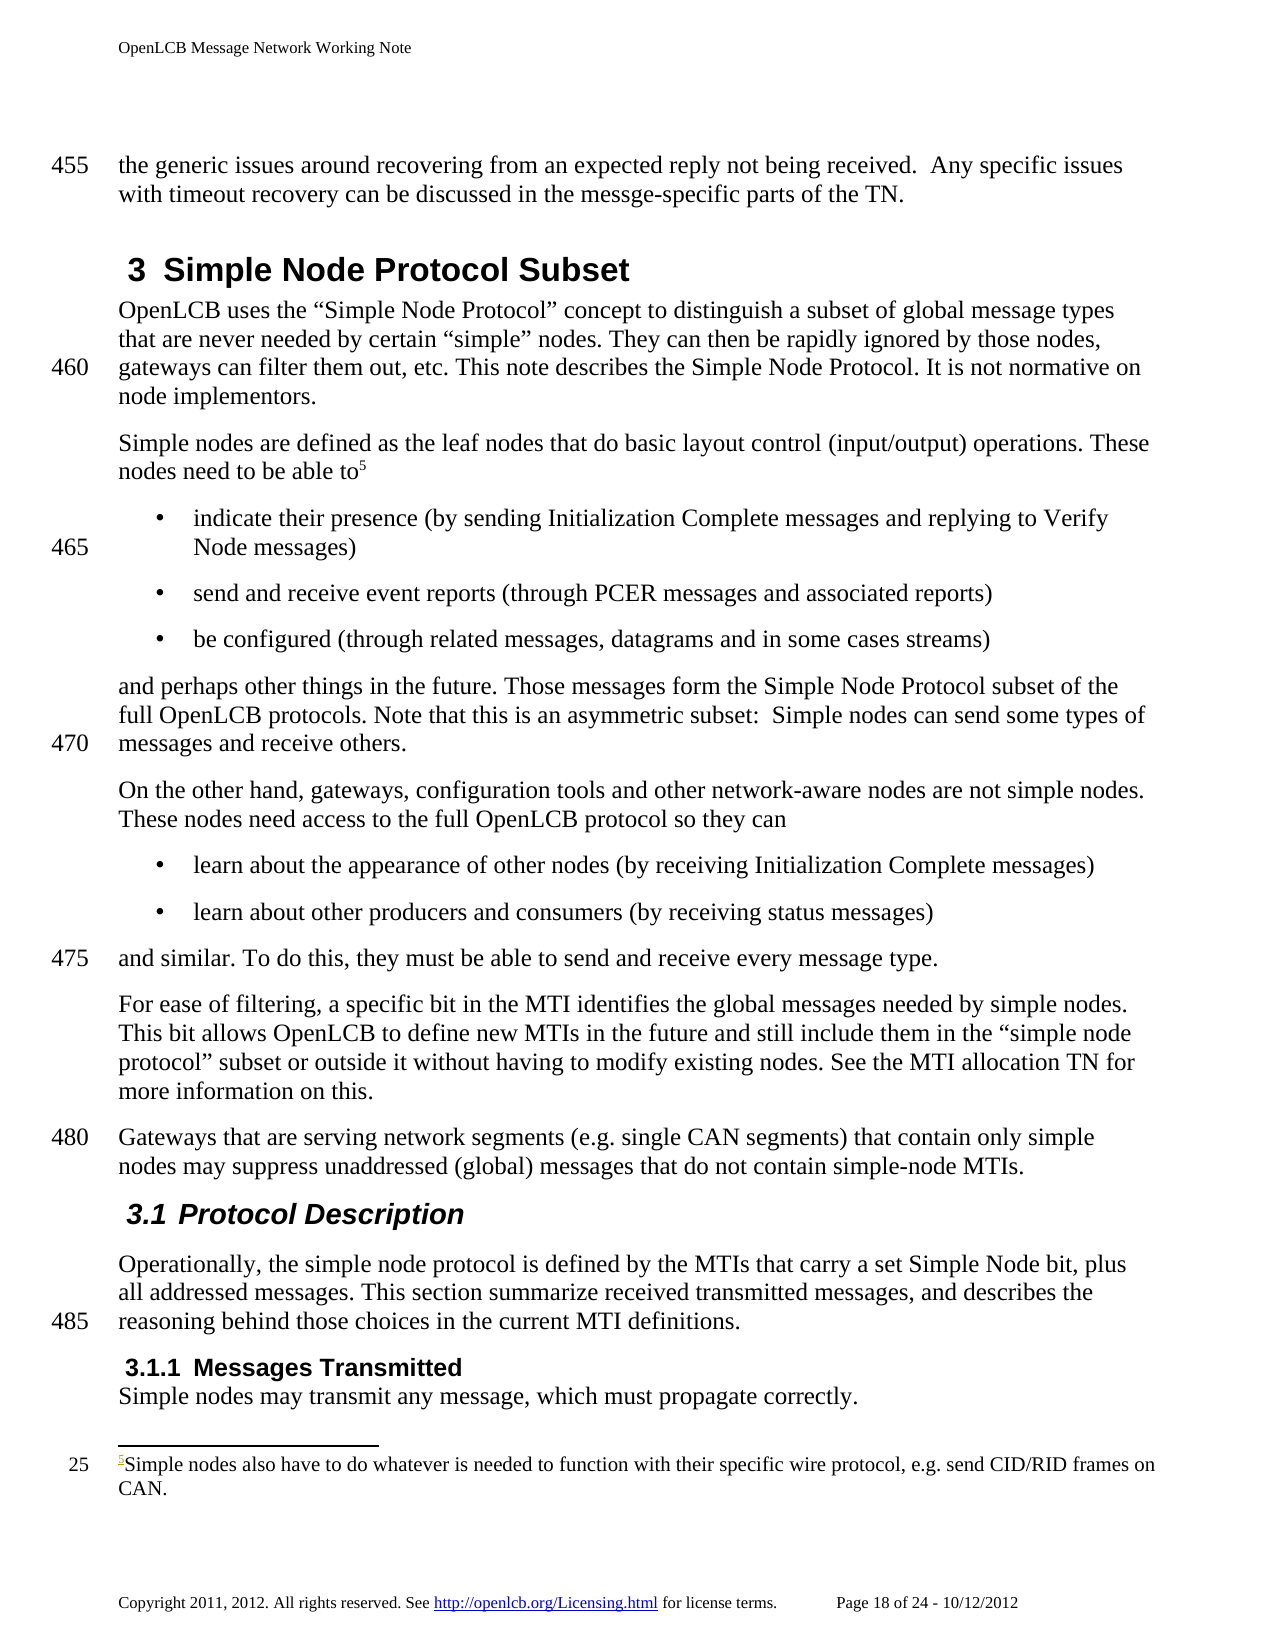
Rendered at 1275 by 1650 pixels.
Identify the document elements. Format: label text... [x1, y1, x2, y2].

text Simple nodes also have to do whatever is needed to function with their specific wire protocol, e.g. send CID/RID frames on CAN. [118, 1452, 1157, 1500]
text Simple nodes are defined as the leaf nodes that do basic layout control (input/output) operations. These nodes need to be able to [118, 428, 1157, 485]
text and similar. To do this, they must be able to send and receive every message type. [118, 943, 1157, 972]
text OpenLCB uses the “Simple Node Protocol” concept to distinguish a subset of global message types that are never needed by certain “simple” nodes. They can then be rapidly ignored by those nodes, gateways can filter them out, etc. This note describes the Simple Node Protocol. It is not normative on node implementors. [118, 295, 1157, 410]
list be configured (through related messages, datagrams and in some cases streams) [156, 624, 1157, 653]
subtitle Protocol Description [118, 1197, 1157, 1231]
text Simple nodes may transmit any message, which must propagate correctly. [118, 1381, 1157, 1410]
text For ease of filtering, a specific bit in the MTI identifies the global messages needed by simple nodes. This bit allows OpenLCB to define new MTIs in the future and still include them in the “simple node protocol” subset or outside it without having to modify existing nodes. See the MTI allocation TN for more information on this. [118, 989, 1157, 1104]
text Gateways that are serving network segments (e.g. single CAN segments) that contain only simple nodes may suppress unaddressed (global) messages that do not contain simple-node MTIs. [118, 1122, 1157, 1180]
subtitle Messages Transmitted [118, 1353, 1157, 1381]
text the generic issues around recovering from an expected reply not being received. Any specific issues with timeout recovery can be discussed in the messge-specific parts of the TN. [118, 150, 1157, 207]
list indicate their presence (by sending Initialization Complete messages and replying to Verify Node messages) [156, 503, 1157, 560]
list learn about other producers and consumers (by receiving status messages) [156, 897, 1157, 925]
text On the other hand, gateways, configuration tools and other network-aware nodes are not simple nodes. These nodes need access to the full OpenLCB protocol so they can [118, 775, 1157, 832]
subtitle Simple Node Protocol Subset [118, 250, 1157, 289]
list send and receive event reports (through PCER messages and associated reports) [156, 578, 1157, 607]
list learn about the appearance of other nodes (by receiving Initialization Complete messages) [156, 850, 1157, 879]
text Operationally, the simple node protocol is defined by the MTIs that carry a set Simple Node bit, plus all addressed messages. This section summarize received transmitted messages, and describes the reasoning behind those choices in the current MTI definitions. [118, 1249, 1157, 1335]
text and perhaps other things in the future. Those messages form the Simple Node Protocol subset of the full OpenLCB protocols. Note that this is an asymmetric subset: Simple nodes can send some types of messages and receive others. [118, 671, 1157, 757]
